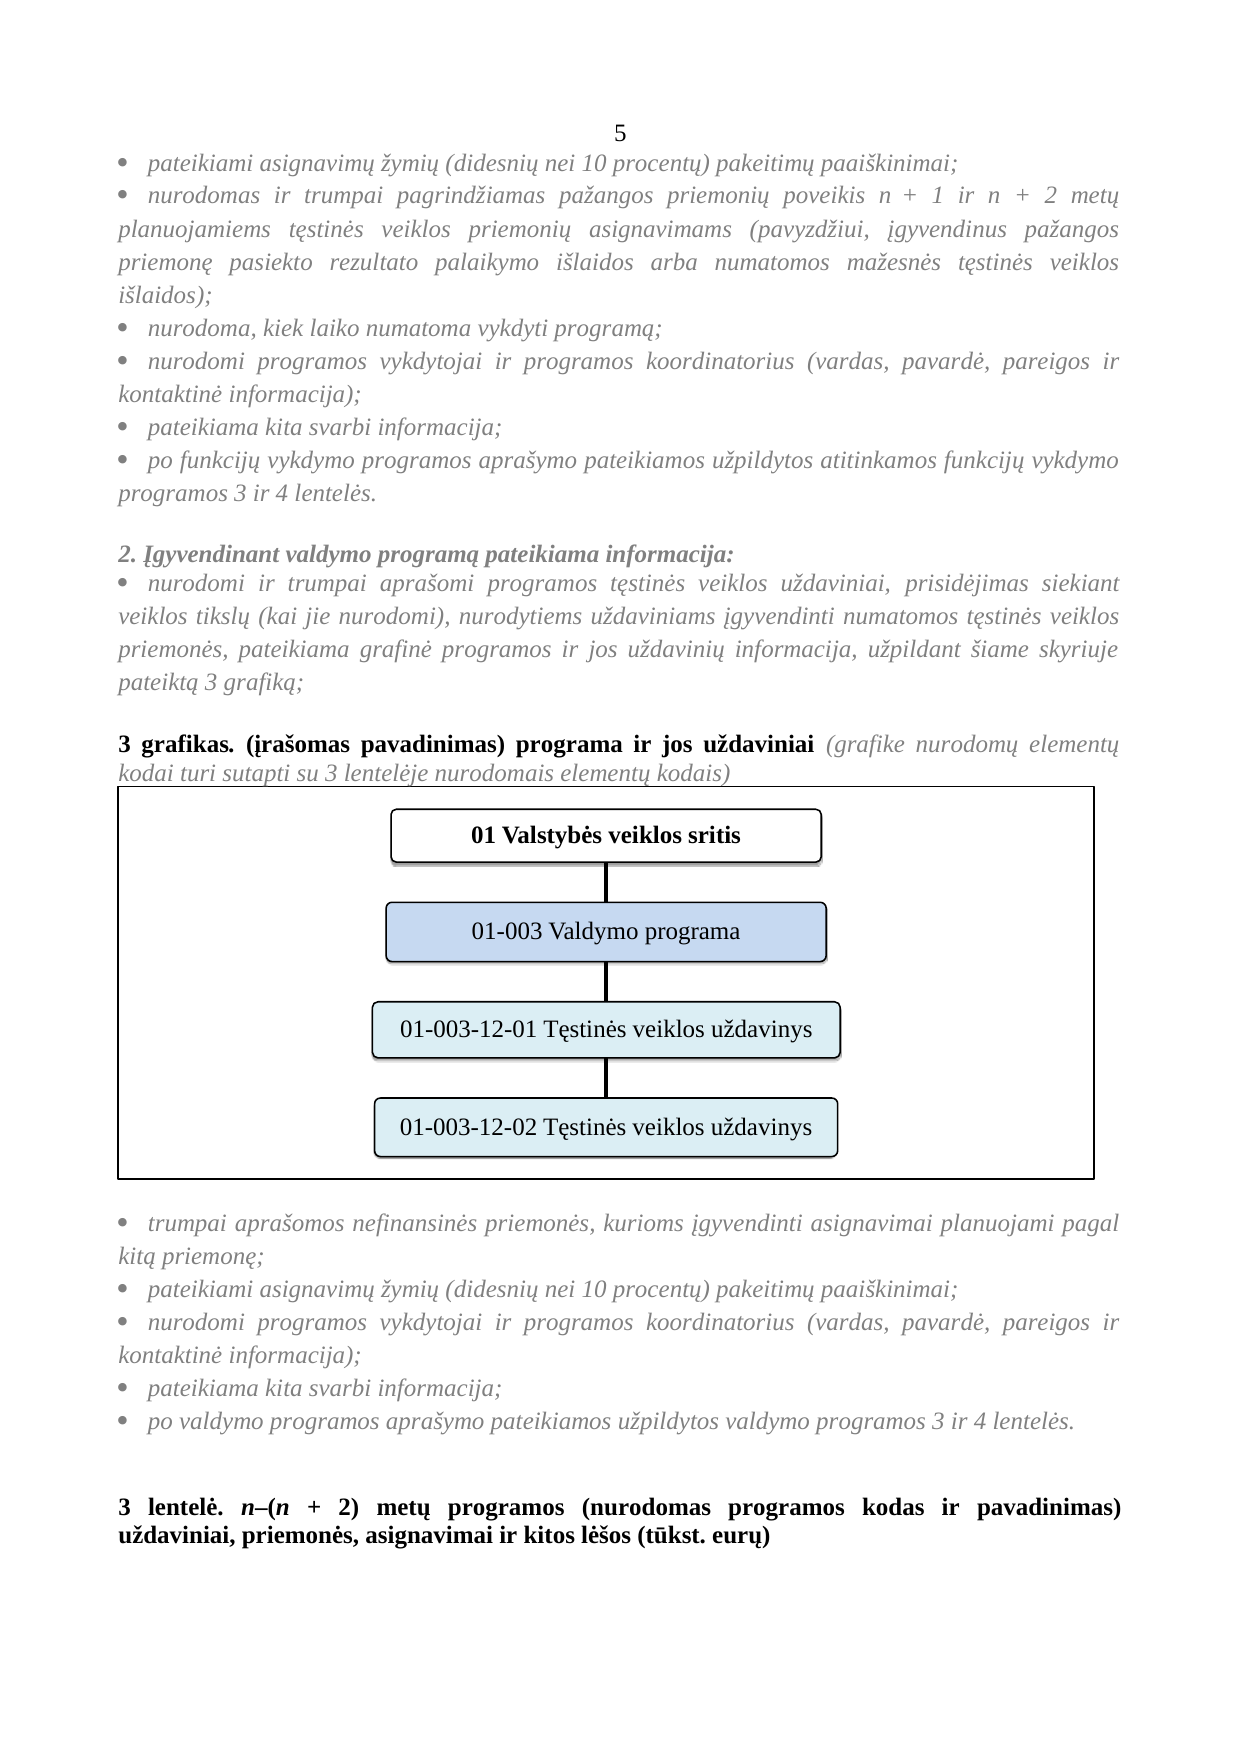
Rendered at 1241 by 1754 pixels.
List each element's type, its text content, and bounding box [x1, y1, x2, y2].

text  nurodomi programos vykdytojai ir programos koordinatorius (vardas, pavardė, pareigos ir kontaktinė informacija); [118, 1307, 1122, 1369]
text 2. Įgyvendinant valdymo programą pateikiama informacija: [118, 539, 1122, 568]
text  nurodoma, kiek laiko numatoma vykdyti programą; [118, 313, 1122, 341]
text  po funkcijų vykdymo programos aprašymo pateikiamos užpildytos atitinkamos funkcijų vykdymo programos 3 ir 4 lentelės. [118, 445, 1122, 507]
text  pateikiama kita svarbi informacija; [118, 1373, 1122, 1402]
text 3 lentelė. n–(n + 2) metų programos (nurodomas programos kodas ir pavadinimas) uždaviniai, priemonės, asignavimai ir kitos lėšos (tūkst. eurų) [118, 1492, 1122, 1549]
text  pateikiami asignavimų žymių (didesnių nei 10 procentų) pakeitimų paaiškinimai; [118, 1274, 1122, 1303]
text  nurodomas ir trumpai pagrindžiamas pažangos priemonių poveikis n + 1 ir n + 2 metų planuojamiems tęstinės veiklos priemonių asignavimams (pavyzdžiui, įgyvendinus pažangos priemonę pasiekto rezultato palaikymo išlaidos arba numatomos mažesnės tęstinės veiklos išlaidos); [118, 181, 1122, 308]
text 3 grafikas. (įrašomas pavadinimas) programa ir jos uždaviniai (grafike nurodomų elementų kodai turi sutapti su 3 lentelėje nurodomais elementų kodais) [118, 729, 1122, 787]
text  po valdymo programos aprašymo pateikiamos užpildytos valdymo programos 3 ir 4 lentelės. [118, 1406, 1122, 1435]
text  pateikiami asignavimų žymių (didesnių nei 10 procentų) pakeitimų paaiškinimai; [118, 148, 1122, 176]
text  nurodomi programos vykdytojai ir programos koordinatorius (vardas, pavardė, pareigos ir kontaktinė informacija); [118, 346, 1122, 407]
text  pateikiama kita svarbi informacija; [118, 412, 1122, 441]
text  trumpai aprašomos nefinansinės priemonės, kurioms įgyvendinti asignavimai planuojami pagal kitą priemonę; [118, 1208, 1122, 1270]
text  nurodomi ir trumpai aprašomi programos tęstinės veiklos uždaviniai, prisidėjimas siekiant veiklos tikslų (kai jie nurodomi), nurodytiems uždaviniams įgyvendinti numatomos tęstinės veiklos priemonės, pateikiama grafinė programos ir jos uždavinių informacija, užpildant šiame skyriuje pateiktą 3 grafiką; [118, 568, 1122, 696]
